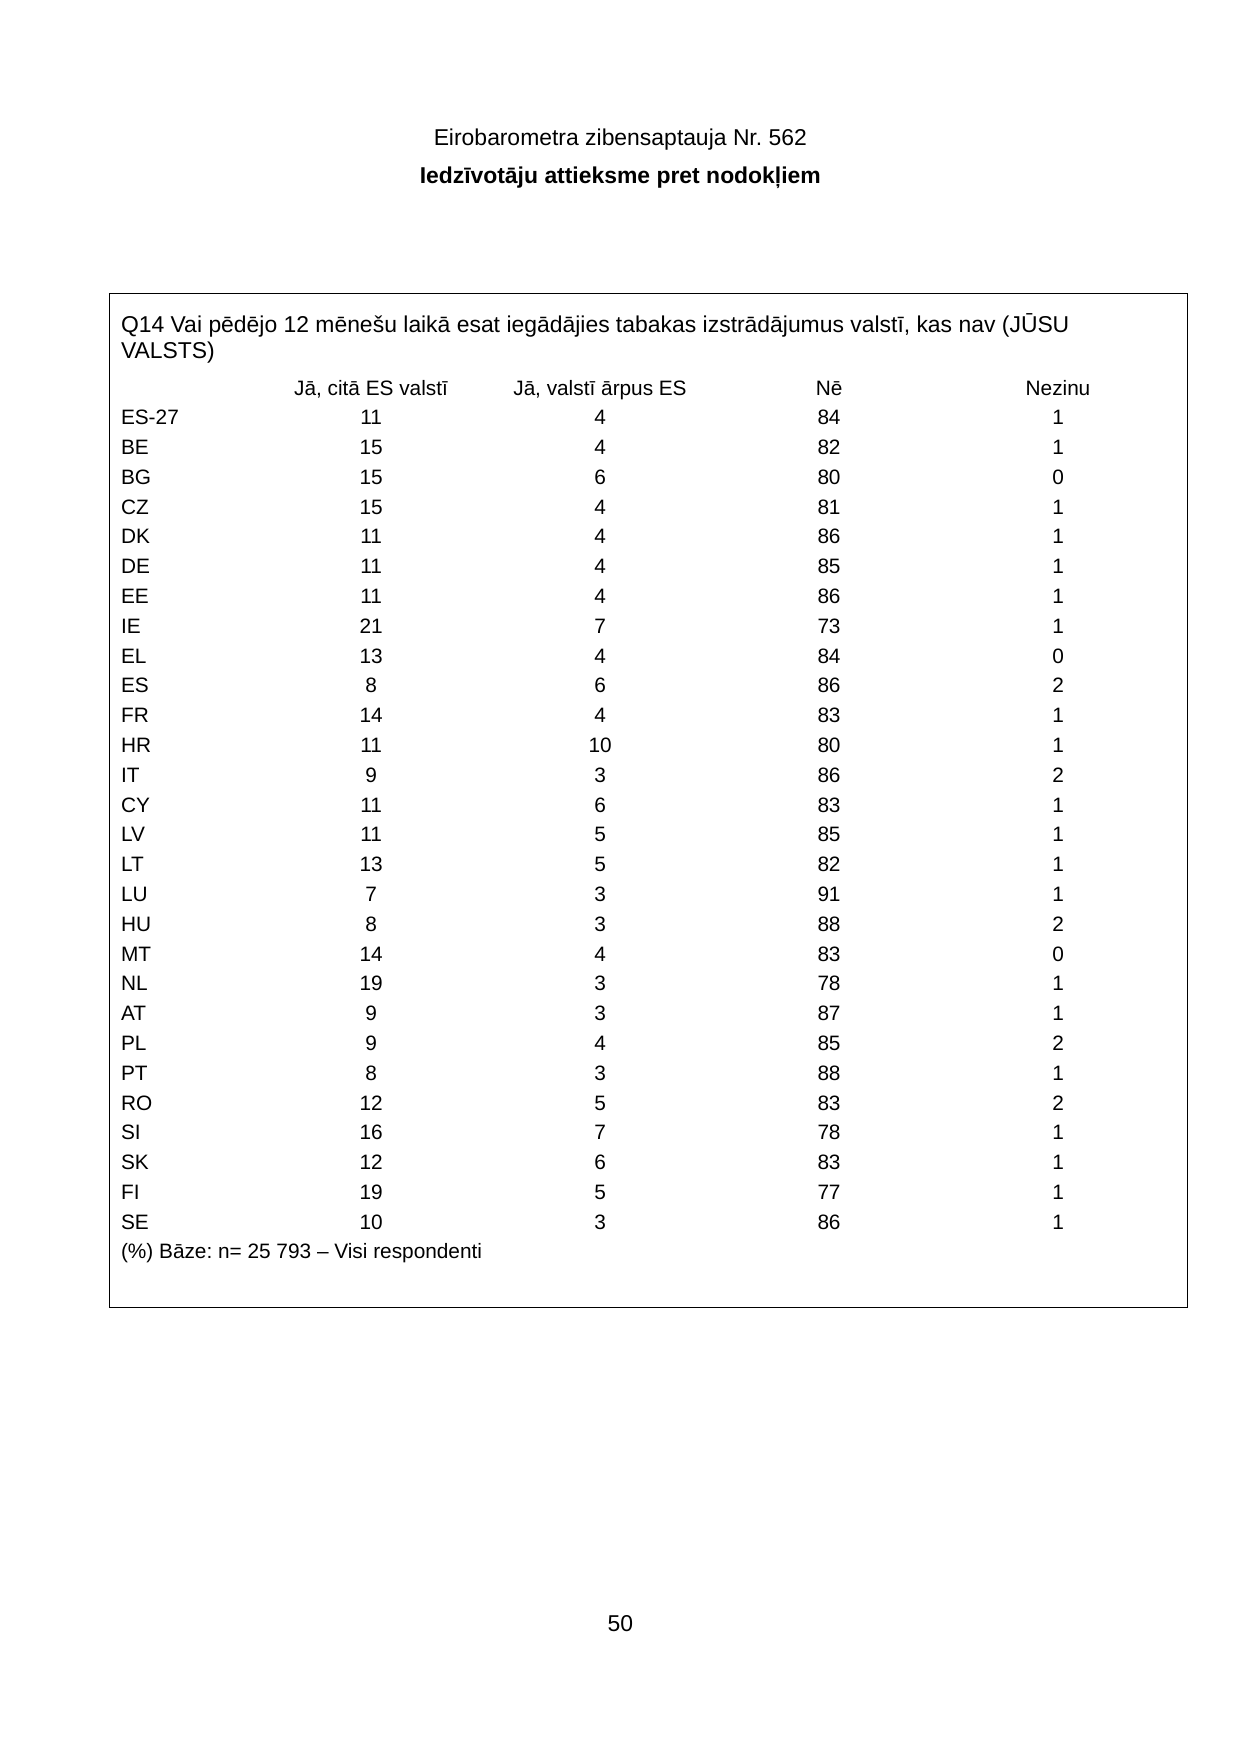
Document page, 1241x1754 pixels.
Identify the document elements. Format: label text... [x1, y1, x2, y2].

table_cell 1 [943, 551, 1172, 581]
table_cell 11 [256, 402, 485, 432]
table_cell 1 [943, 521, 1172, 551]
table_cell 16 [256, 1117, 485, 1147]
table_cell 4 [485, 1028, 714, 1058]
table_cell ES [118, 670, 256, 700]
table_cell 1 [943, 611, 1172, 641]
table_cell 1 [943, 581, 1172, 611]
table_cell [118, 373, 256, 402]
table_cell 82 [714, 432, 943, 462]
table_cell Nē [714, 373, 943, 402]
table_cell SE [118, 1207, 256, 1236]
table_cell 12 [256, 1147, 485, 1177]
table_cell 11 [256, 819, 485, 849]
table_cell SK [118, 1147, 256, 1177]
table_cell 2 [943, 760, 1172, 789]
table_cell 9 [256, 1028, 485, 1058]
table_cell 88 [714, 909, 943, 938]
table_cell 83 [714, 790, 943, 819]
table_cell 3 [485, 879, 714, 909]
table_cell BG [118, 462, 256, 492]
table_cell 86 [714, 1207, 943, 1236]
table_cell 6 [485, 670, 714, 700]
table_cell 11 [256, 581, 485, 611]
table_cell 3 [485, 1058, 714, 1087]
table_cell EL [118, 641, 256, 670]
table_cell 1 [943, 968, 1172, 998]
table_cell 15 [256, 462, 485, 492]
table_cell 84 [714, 641, 943, 670]
table_cell FR [118, 700, 256, 730]
table_cell 2 [943, 909, 1172, 938]
table_cell 85 [714, 819, 943, 849]
table_cell 8 [256, 909, 485, 938]
table_cell 3 [485, 998, 714, 1028]
table_cell IT [118, 760, 256, 789]
table_cell LT [118, 849, 256, 879]
table_cell 1 [943, 492, 1172, 521]
table_cell 83 [714, 1088, 943, 1117]
table_cell 78 [714, 1117, 943, 1147]
table_cell 4 [485, 551, 714, 581]
table_cell 1 [943, 432, 1172, 462]
table_cell 11 [256, 521, 485, 551]
table_cell 15 [256, 492, 485, 521]
table_cell DE [118, 551, 256, 581]
table_header Q14 Vai pēdējo 12 mēnešu laikā esat iegādājies tabakas izstrādājumus valstī, kas nav (JŪSU VALSTS) [118, 302, 1172, 372]
table_cell IE [118, 611, 256, 641]
table_cell 8 [256, 670, 485, 700]
table_cell AT [118, 998, 256, 1028]
table_cell 84 [714, 402, 943, 432]
table_cell 88 [714, 1058, 943, 1087]
table_cell DK [118, 521, 256, 551]
table_cell PT [118, 1058, 256, 1087]
table_cell 91 [714, 879, 943, 909]
table_cell 11 [256, 790, 485, 819]
table_cell 4 [485, 939, 714, 968]
table_cell 3 [485, 760, 714, 789]
table_cell 14 [256, 939, 485, 968]
table_cell 13 [256, 849, 485, 879]
table_cell 4 [485, 641, 714, 670]
table_cell 1 [943, 790, 1172, 819]
table_cell 1 [943, 402, 1172, 432]
table_cell 6 [485, 790, 714, 819]
table_cell 85 [714, 551, 943, 581]
table_cell 5 [485, 1088, 714, 1117]
table_cell 80 [714, 462, 943, 492]
table_cell 6 [485, 1147, 714, 1177]
table_cell 80 [714, 730, 943, 760]
table_cell 0 [943, 462, 1172, 492]
table_cell 5 [485, 849, 714, 879]
table_cell EE [118, 581, 256, 611]
table_cell 1 [943, 879, 1172, 909]
table_cell 14 [256, 700, 485, 730]
table_cell 4 [485, 432, 714, 462]
table_cell HR [118, 730, 256, 760]
table_cell 11 [256, 551, 485, 581]
table_cell 9 [256, 760, 485, 789]
table_cell SI [118, 1117, 256, 1147]
table_cell 1 [943, 730, 1172, 760]
table_cell 5 [485, 1177, 714, 1207]
table_cell 19 [256, 1177, 485, 1207]
table_cell 83 [714, 1147, 943, 1177]
table_cell LU [118, 879, 256, 909]
table_cell 85 [714, 1028, 943, 1058]
table_cell RO [118, 1088, 256, 1117]
table_cell 1 [943, 1117, 1172, 1147]
table_cell Jā, citā ES valstī [256, 373, 485, 402]
table_cell 86 [714, 581, 943, 611]
table_cell 21 [256, 611, 485, 641]
table_cell 86 [714, 521, 943, 551]
table_cell 86 [714, 670, 943, 700]
table_cell 2 [943, 1088, 1172, 1117]
table_cell 73 [714, 611, 943, 641]
table_cell 9 [256, 998, 485, 1028]
table_cell 1 [943, 1058, 1172, 1087]
table_cell HU [118, 909, 256, 938]
table_cell 5 [485, 819, 714, 849]
table_cell 83 [714, 939, 943, 968]
table_cell 3 [485, 1207, 714, 1236]
table_cell ES-27 [118, 402, 256, 432]
table_cell LV [118, 819, 256, 849]
table_cell 86 [714, 760, 943, 789]
table_cell Jā, valstī ārpus ES [485, 373, 714, 402]
table_cell 19 [256, 968, 485, 998]
table_cell BE [118, 432, 256, 462]
table_cell 4 [485, 492, 714, 521]
table_cell 7 [256, 879, 485, 909]
table_cell 4 [485, 402, 714, 432]
table_cell 1 [943, 849, 1172, 879]
table_cell MT [118, 939, 256, 968]
table_cell 15 [256, 432, 485, 462]
table_cell 4 [485, 700, 714, 730]
table_cell 10 [485, 730, 714, 760]
table_cell 11 [256, 730, 485, 760]
table_cell 6 [485, 462, 714, 492]
table_cell (%) Bāze: n= 25 793 – Visi respondenti [118, 1236, 1172, 1266]
table_cell 8 [256, 1058, 485, 1087]
table_cell 82 [714, 849, 943, 879]
table_cell 87 [714, 998, 943, 1028]
table_cell 4 [485, 521, 714, 551]
table_cell PL [118, 1028, 256, 1058]
table_cell 77 [714, 1177, 943, 1207]
table_cell 1 [943, 700, 1172, 730]
table_cell 83 [714, 700, 943, 730]
table_cell 4 [485, 581, 714, 611]
table_cell 81 [714, 492, 943, 521]
table_cell 1 [943, 1147, 1172, 1177]
table_cell CZ [118, 492, 256, 521]
table_cell 13 [256, 641, 485, 670]
table_cell 78 [714, 968, 943, 998]
table_cell 0 [943, 641, 1172, 670]
table_cell 2 [943, 670, 1172, 700]
table_cell 3 [485, 968, 714, 998]
table_cell 3 [485, 909, 714, 938]
table_cell NL [118, 968, 256, 998]
table_cell 0 [943, 939, 1172, 968]
table_cell 2 [943, 1028, 1172, 1058]
table_cell 10 [256, 1207, 485, 1236]
table_cell CY [118, 790, 256, 819]
table_cell 1 [943, 998, 1172, 1028]
table_cell 12 [256, 1088, 485, 1117]
table_cell 1 [943, 819, 1172, 849]
table_cell Nezinu [943, 373, 1172, 402]
table_cell 7 [485, 1117, 714, 1147]
table_cell 7 [485, 611, 714, 641]
table_cell 1 [943, 1177, 1172, 1207]
table_cell FI [118, 1177, 256, 1207]
table_cell 1 [943, 1207, 1172, 1236]
